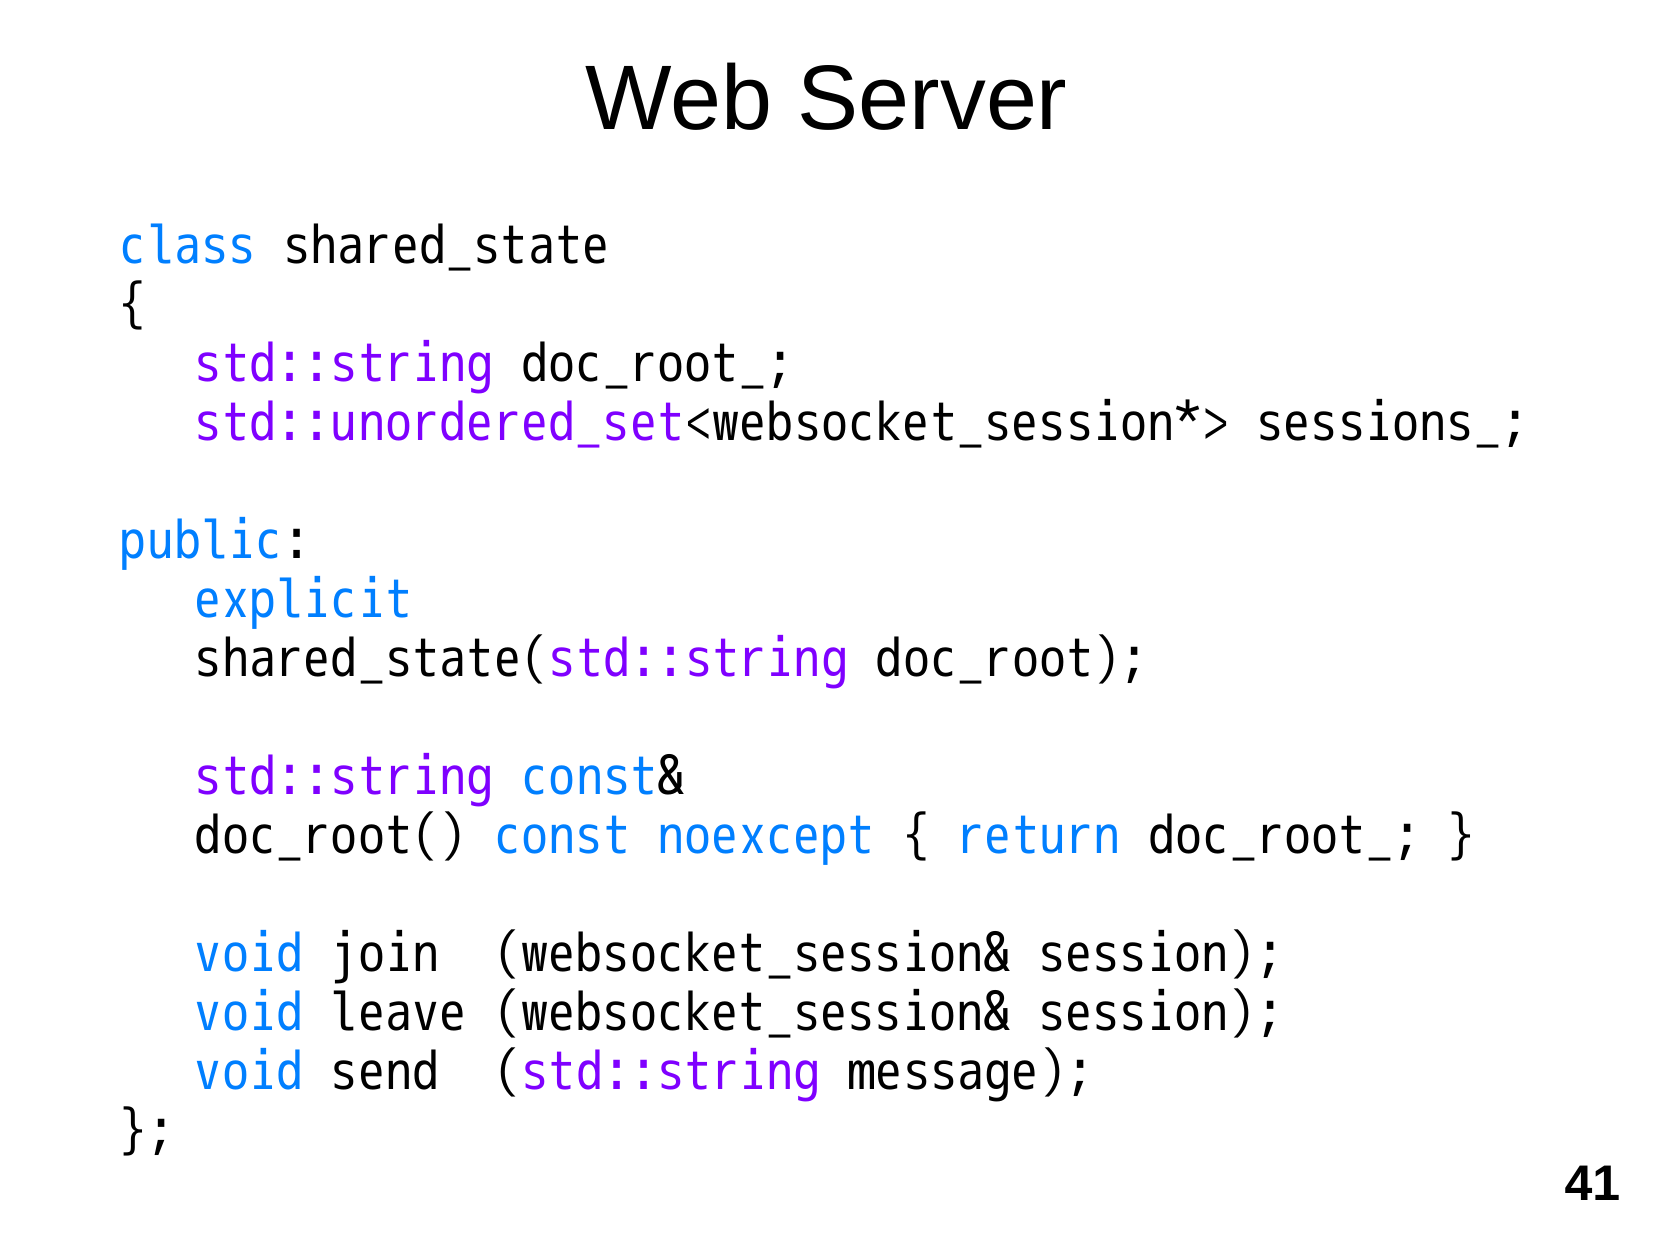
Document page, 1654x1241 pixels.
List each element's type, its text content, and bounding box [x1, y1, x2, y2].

text_box class shared_state { std::string doc_root_; std::unordered_set<websocket_session*> sessions_; public: explicit shared_state(std::string doc_root); std::string const& doc_root() const noexcept { return doc_root_; } void join (websocket_session& session); void leave (websocket_session& session); void send (std::string message); }; [104, 210, 1575, 1162]
title Web Server [82, 15, 1571, 181]
